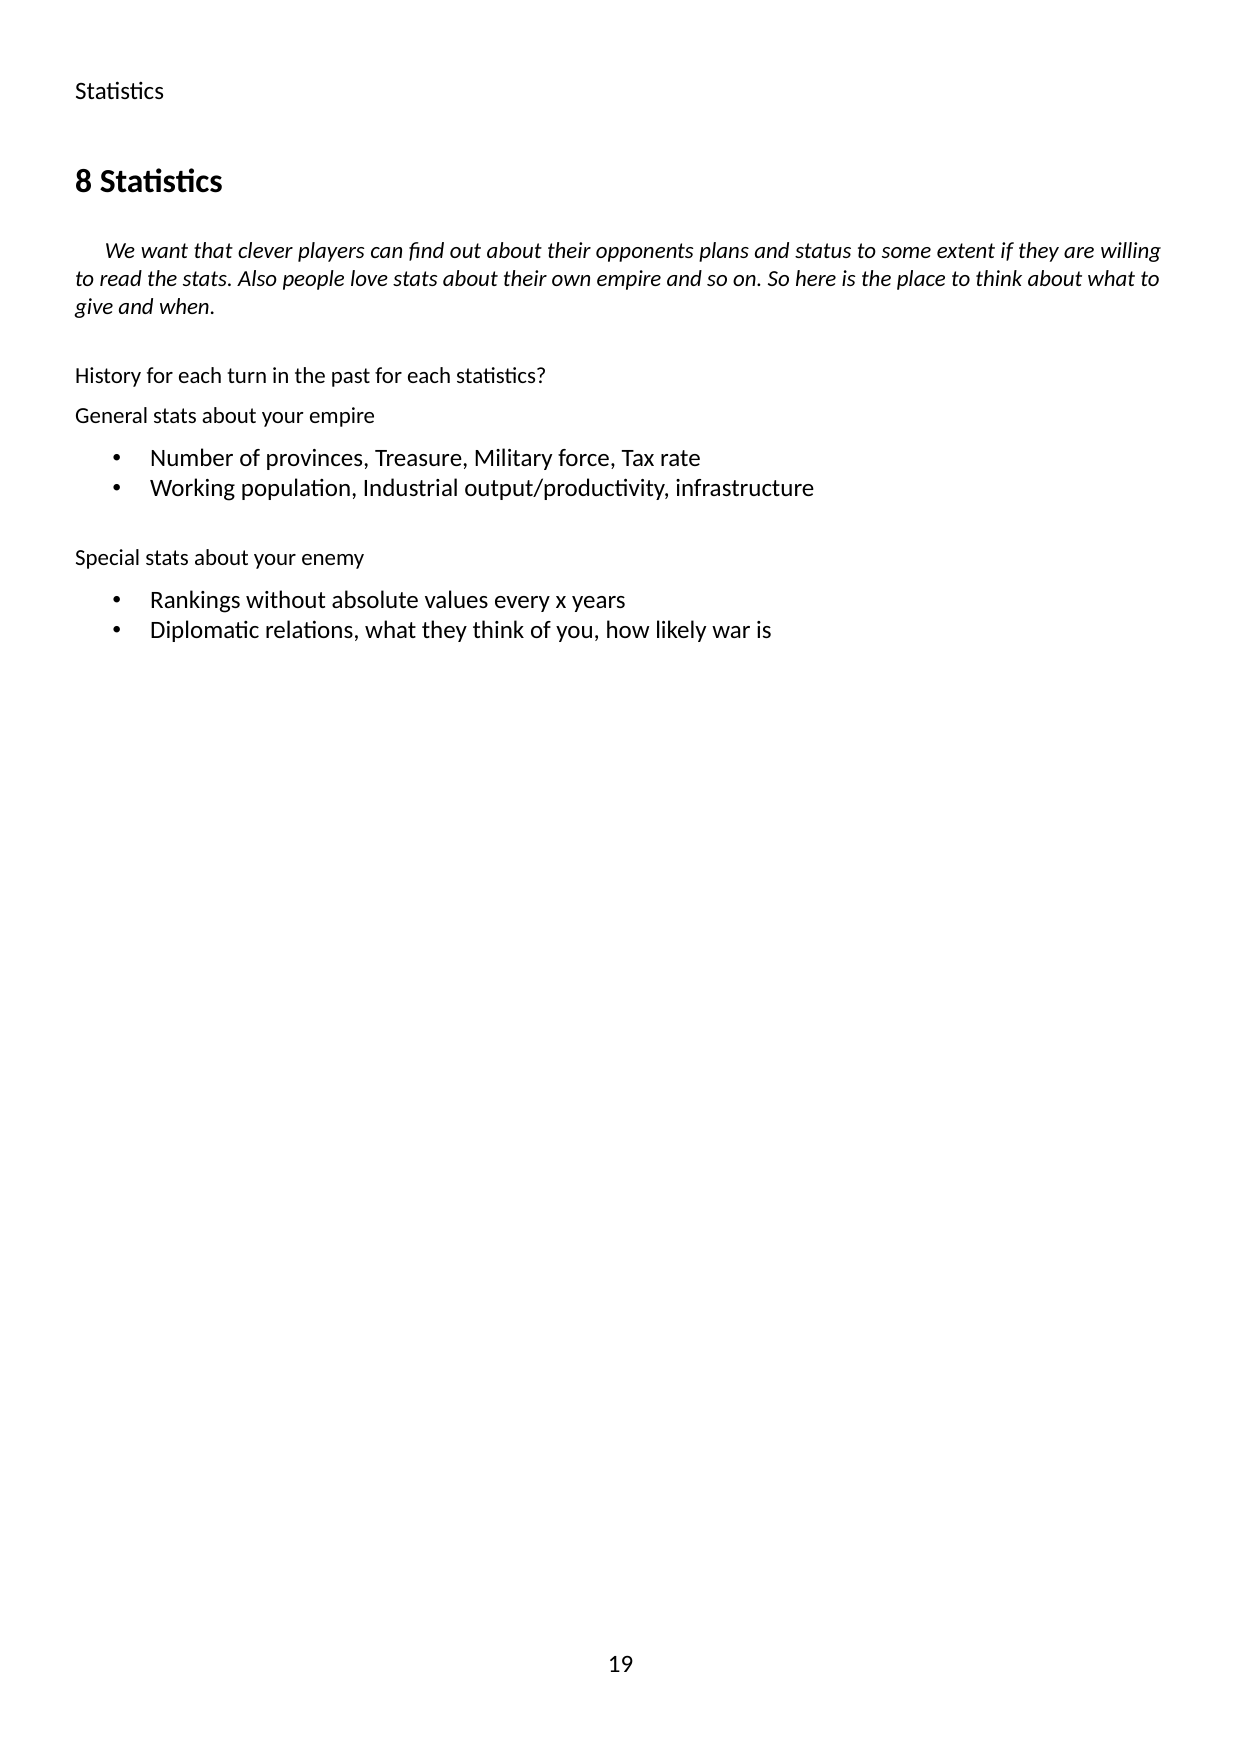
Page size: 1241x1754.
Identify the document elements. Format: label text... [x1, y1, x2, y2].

list Diplomatic relations, what they think of you, how likely war is [112, 614, 1166, 645]
text History for each turn in the past for each statistics? [75, 361, 1166, 389]
subtitle Statistics [75, 160, 1166, 201]
text General stats about your empire [75, 401, 1166, 429]
text We want that clever players can find out about their opponents plans and status to some extent if they are willing to read the stats. Also people love stats about their own empire and so on. So here is the place to think about what to give and when. [75, 236, 1166, 320]
list Rankings without absolute values every x years [112, 584, 1166, 614]
list Number of provinces, Treasure, Military force, Tax rate [112, 442, 1166, 472]
text Special stats about your enemy [75, 543, 1166, 571]
list Working population, Industrial output/productivity, infrastructure [112, 472, 1166, 503]
